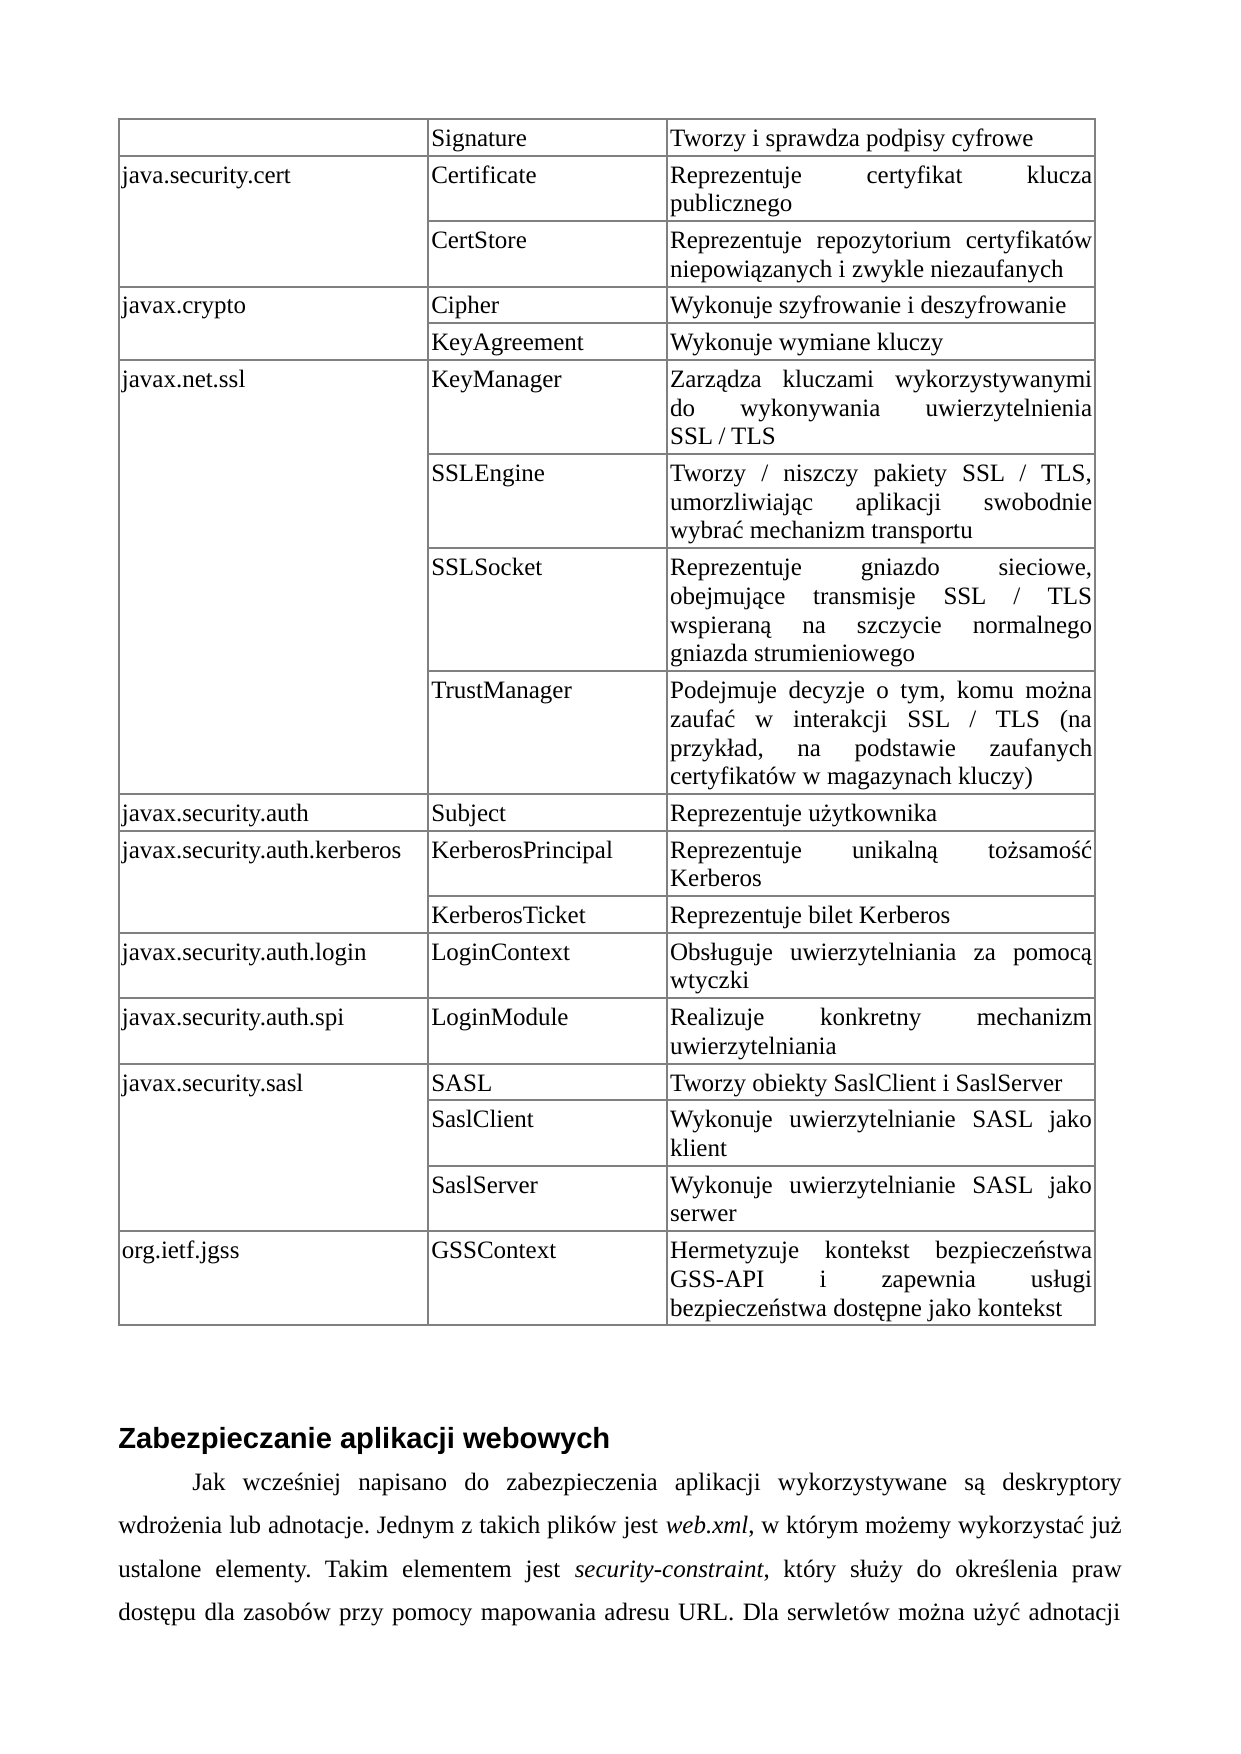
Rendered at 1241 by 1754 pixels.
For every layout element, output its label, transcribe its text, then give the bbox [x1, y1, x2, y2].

table_cell Reprezentuje unikalną tożsamość Kerberos [668, 832, 1094, 895]
table_cell SASL [429, 1065, 666, 1099]
table_cell [120, 120, 427, 155]
table_cell Reprezentuje certyfikat klucza publicznego [668, 157, 1094, 220]
table_cell org.ietf.jgss [120, 1232, 427, 1324]
table_cell Tworzy i sprawdza podpisy cyfrowe [668, 120, 1094, 155]
table_cell Signature [429, 120, 666, 155]
table_cell KeyAgreement [429, 324, 666, 359]
table_cell javax.net.ssl [120, 361, 427, 793]
table_cell javax.security.auth.kerberos [120, 832, 427, 932]
table_cell LoginModule [429, 999, 666, 1063]
table_cell Certificate [429, 157, 666, 220]
table_cell SaslClient [429, 1101, 666, 1165]
table_cell Hermetyzuje kontekst bezpieczeństwa GSS-API i zapewnia usługi bezpieczeństwa dostępne jako kontekst [668, 1232, 1094, 1324]
table_cell GSSContext [429, 1232, 666, 1324]
table_cell javax.security.sasl [120, 1065, 427, 1230]
table_cell Wykonuje wymiane kluczy [668, 324, 1094, 359]
table_cell KeyManager [429, 361, 666, 453]
table_cell Subject [429, 795, 666, 830]
table_cell SSLSocket [429, 549, 666, 670]
table_cell Wykonuje uwierzytelnianie SASL jako klient [668, 1101, 1094, 1165]
table_cell LoginContext [429, 934, 666, 997]
table_cell javax.security.auth [120, 795, 427, 830]
table_cell TrustManager [429, 672, 666, 793]
table_cell Tworzy obiekty SaslClient i SaslServer [668, 1065, 1094, 1099]
table_cell javax.security.auth.spi [120, 999, 427, 1063]
table_cell Reprezentuje gniazdo sieciowe, obejmujące transmisje SSL / TLS wspieraną na szczycie normalnego gniazda strumieniowego [668, 549, 1094, 670]
table_cell Wykonuje szyfrowanie i deszyfrowanie [668, 288, 1094, 322]
table_cell java.security.cert [120, 157, 427, 286]
table_cell javax.crypto [120, 288, 427, 359]
table_cell KerberosPrincipal [429, 832, 666, 895]
table_cell Obsługuje uwierzytelniania za pomocą wtyczki [668, 934, 1094, 997]
table_cell Wykonuje uwierzytelnianie SASL jako serwer [668, 1167, 1094, 1230]
table_cell Podejmuje decyzje o tym, komu można zaufać w interakcji SSL / TLS (na przykład, na podstawie zaufanych certyfikatów w magazynach kluczy) [668, 672, 1094, 793]
table_cell Zarządza kluczami wykorzystywanymi do wykonywania uwierzytelnienia SSL / TLS [668, 361, 1094, 453]
table_cell Reprezentuje bilet Kerberos [668, 897, 1094, 932]
table_cell Reprezentuje repozytorium certyfikatów niepowiązanych i zwykle niezaufanych [668, 222, 1094, 286]
table_cell Realizuje konkretny mechanizm uwierzytelniania [668, 999, 1094, 1063]
subtitle Zabezpieczanie aplikacji webowych [118, 1421, 1122, 1455]
table_cell CertStore [429, 222, 666, 286]
table_cell SaslServer [429, 1167, 666, 1230]
table_cell Reprezentuje użytkownika [668, 795, 1094, 830]
text Jak wcześniej napisano do zabezpieczenia aplikacji wykorzystywane są deskryptory wdrożenia lub adnotacje. Jednym z takich plików jest web.xml, w którym możemy wykorzystać już ustalone elementy. Takim elementem jest security-constraint, który służy do określenia praw dostępu dla zasobów przy pomocy mapowania adresu URL. Dla serwletów można użyć adnotacji [118, 1467, 1122, 1626]
table_cell javax.security.auth.login [120, 934, 427, 997]
table_cell Cipher [429, 288, 666, 322]
table_cell KerberosTicket [429, 897, 666, 932]
table_cell SSLEngine [429, 455, 666, 547]
table_cell Tworzy / niszczy pakiety SSL / TLS, umorzliwiając aplikacji swobodnie wybrać mechanizm transportu [668, 455, 1094, 547]
